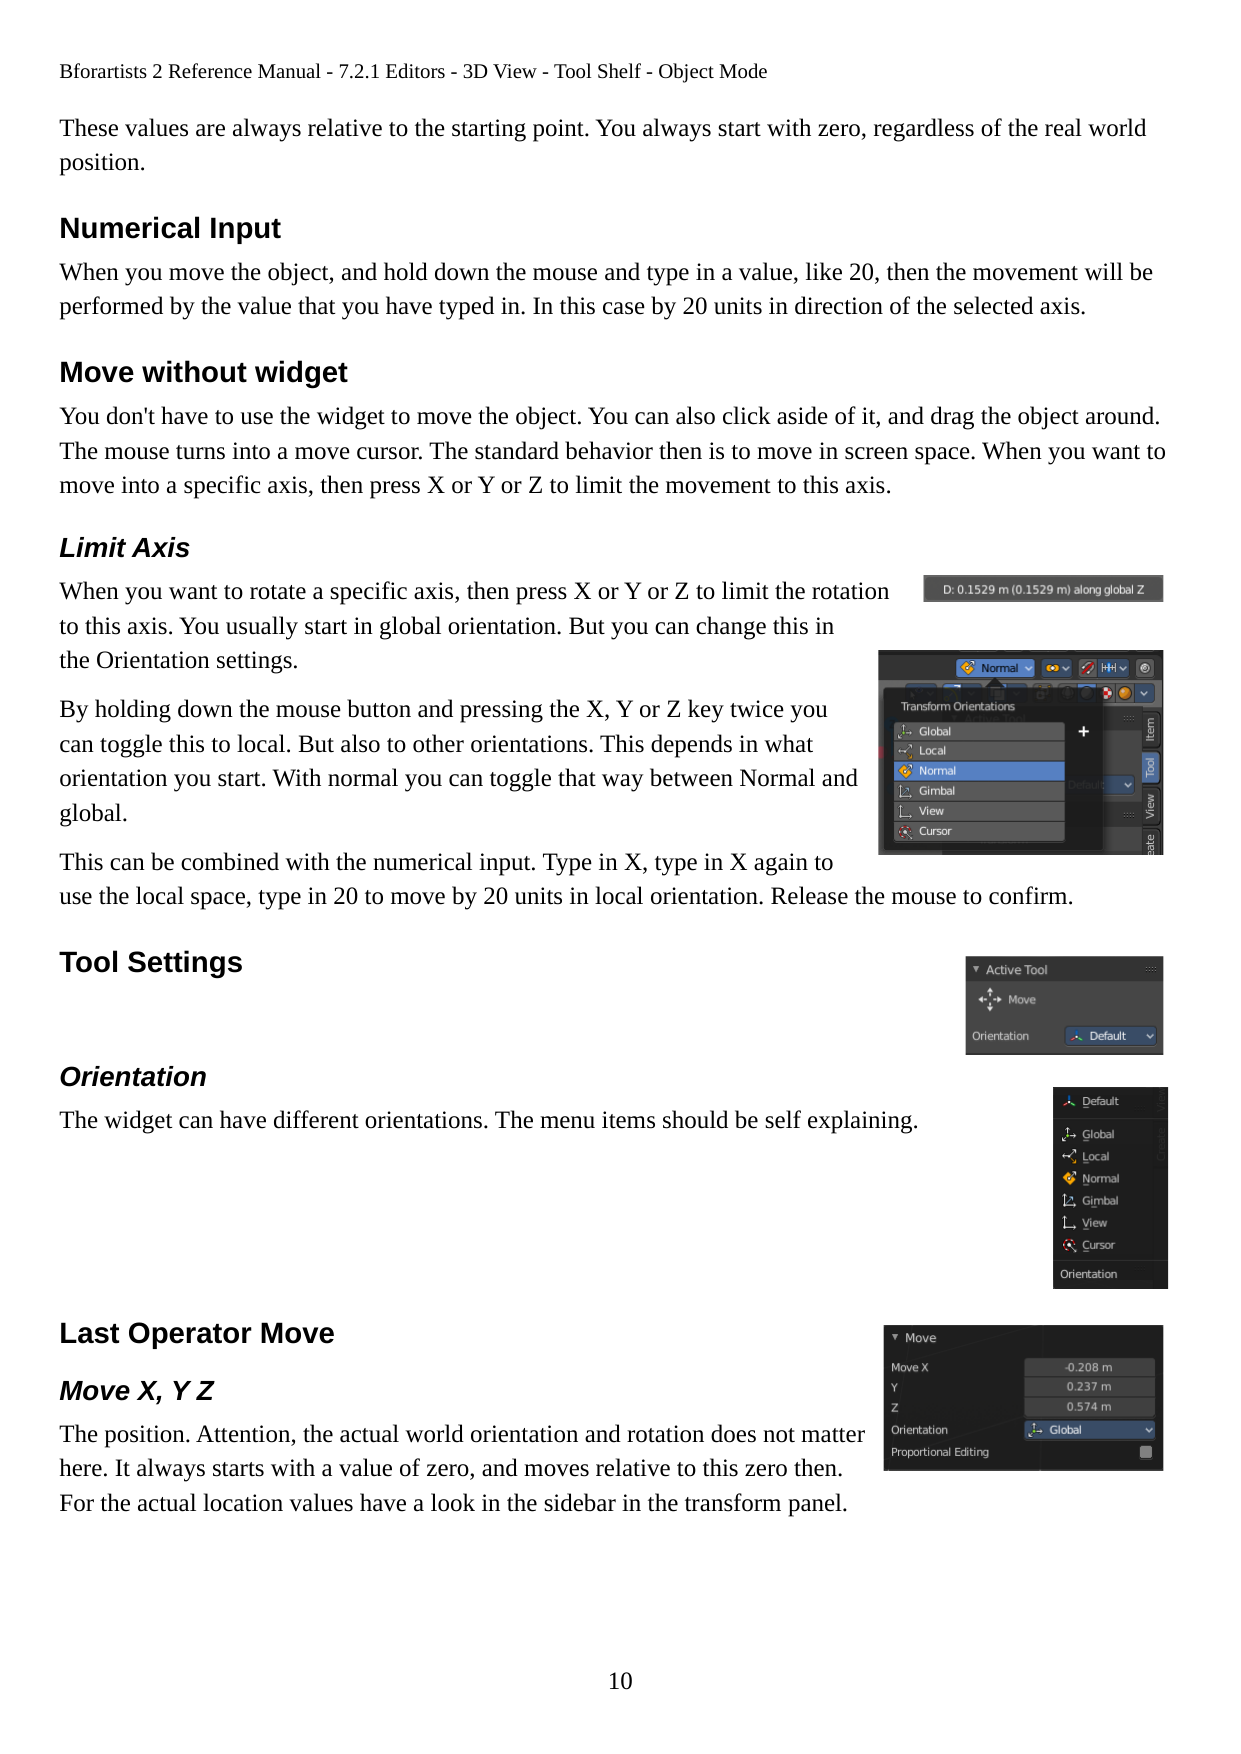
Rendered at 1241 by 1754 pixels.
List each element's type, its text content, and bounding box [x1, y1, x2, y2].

picture [965, 956, 1164, 1055]
subtitle [1164, 1374, 1181, 1406]
text These values are always relative to the starting point. You always start with zero, regardless of the real world position. [59, 113, 1181, 176]
picture [1053, 1087, 1169, 1289]
subtitle Move without widget [59, 355, 1181, 389]
picture [878, 650, 1164, 855]
text The widget can have different orientations. The menu items should be self explaining. [59, 1105, 1053, 1134]
subtitle Move X, Y Z [59, 1374, 883, 1406]
text By holding down the mouse button and pressing the X, Y or Z key twice you can toggle this to local. But also to other orientations. This depends in what orientation you start. With normal you can toggle that way between Normal and global. [59, 694, 878, 826]
subtitle Last Operator Move [59, 1316, 1181, 1349]
text This can be combined with the numerical input. Type in X, type in X again to use the local space, type in 20 to move by 20 units in local orientation. Release the mouse to confirm. [59, 847, 1181, 910]
text You don't have to use the widget to move the object. You can also click aside of it, and drag the object around. The mouse turns into a move cursor. The standard behavior then is to move in screen space. When you want to move into a specific axis, then press X or Y or Z to limit the movement to this axis. [59, 401, 1181, 499]
picture [883, 1325, 1164, 1471]
subtitle Limit Axis [59, 532, 1181, 564]
subtitle Tool Settings [59, 945, 1181, 979]
subtitle Orientation [59, 1061, 1181, 1092]
picture [923, 575, 1164, 602]
text When you move the object, and hold down the mouse and type in a value, like 20, then the movement will be performed by the value that you have typed in. In this case by 20 units in direction of the selected axis. [59, 257, 1181, 320]
subtitle Numerical Input [59, 211, 1181, 244]
text The position. Attention, the actual world orientation and rotation does not matter here. It always starts with a value of zero, and moves relative to this zero then. For the actual location values have a look in the sidebar in the transform panel. [59, 1419, 1181, 1517]
text When you want to rotate a specific axis, then press X or Y or Z to limit the rotation to this axis. You usually start in global orientation. But you can change this in the Orientation settings. [59, 576, 1181, 674]
